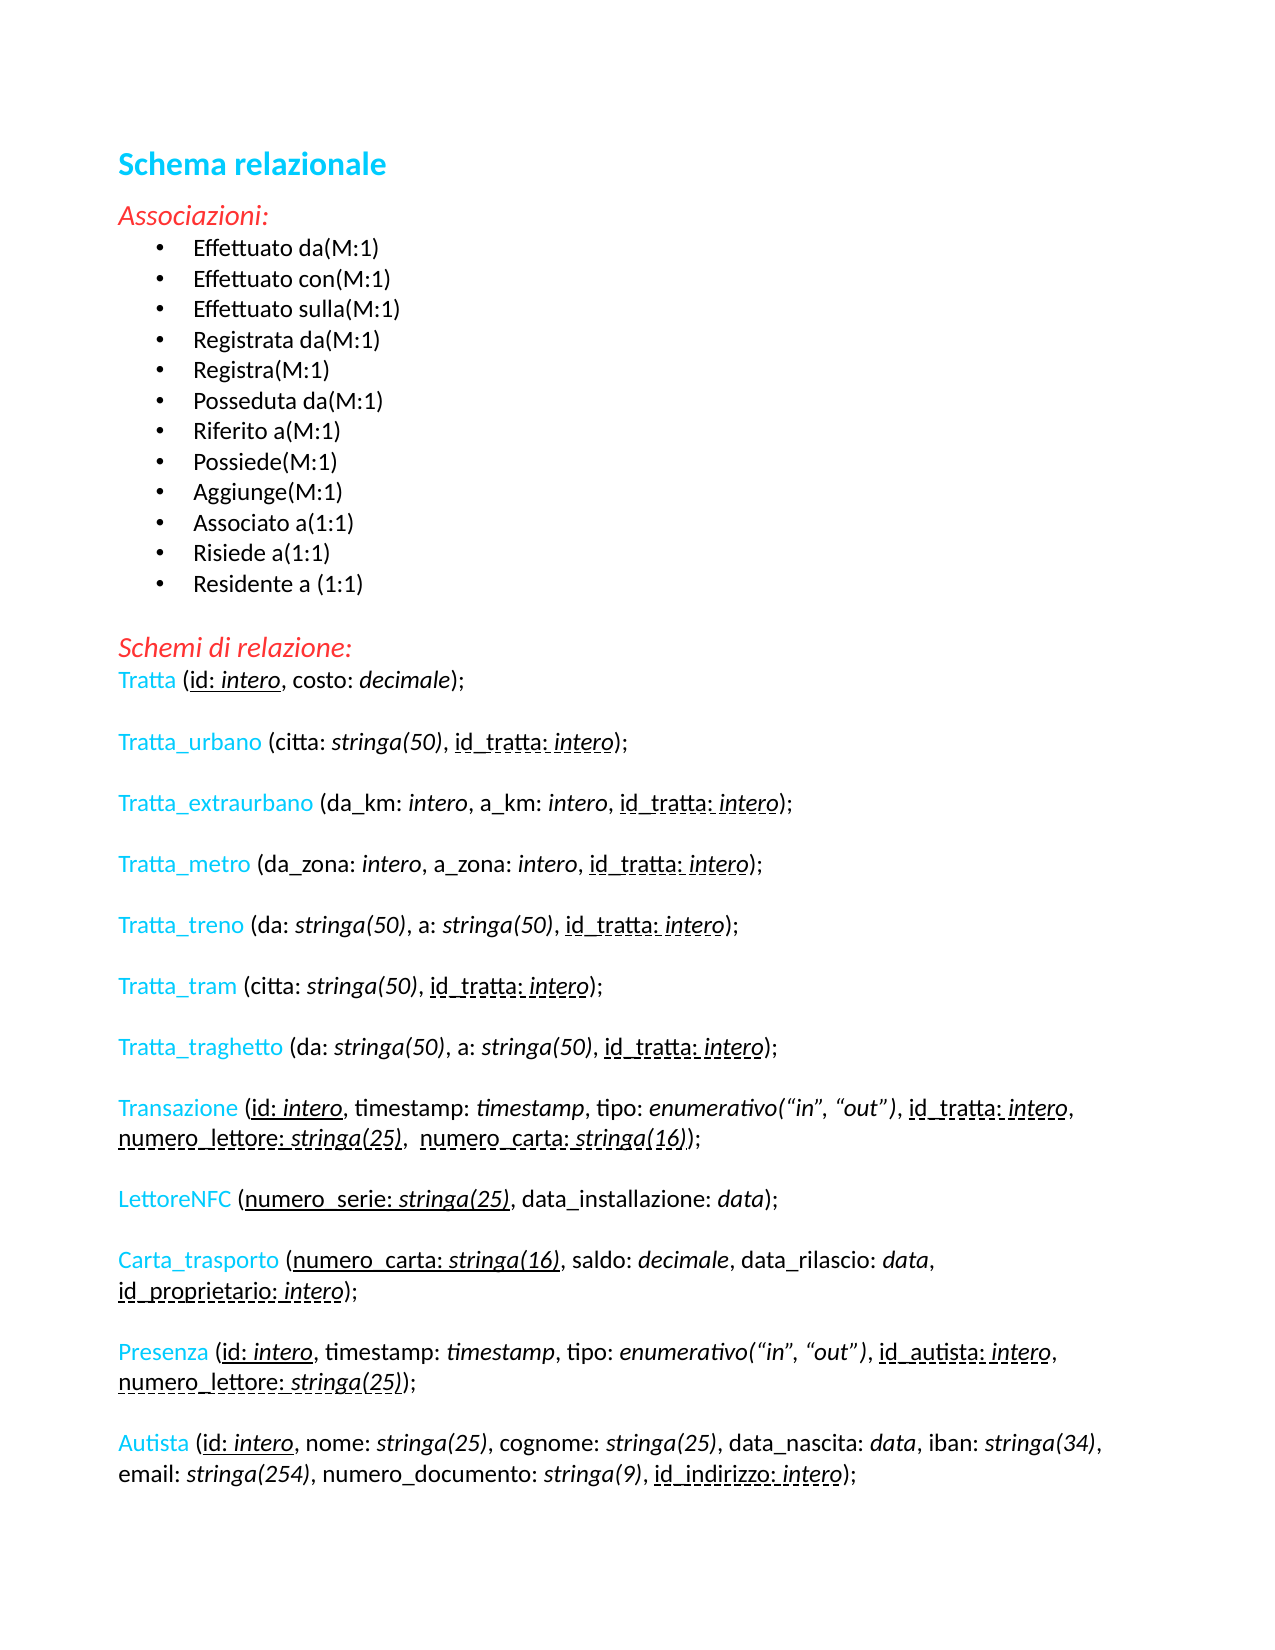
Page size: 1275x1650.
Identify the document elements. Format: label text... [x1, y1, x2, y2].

text Schemi di relazione: [118, 629, 1157, 664]
list Associato a(1:1) [156, 507, 1157, 537]
text Tratta (id: intero, costo: decimale); [118, 664, 1157, 695]
text numero_lettore: stringa(25), numero_carta: stringa(16)); [118, 1122, 1157, 1153]
list Riferito a(M:1) [156, 415, 1157, 446]
text Tratta_extraurbano (da_km: intero, a_km: intero, id_tratta: intero); [118, 787, 1157, 817]
text id_proprietario: intero); [118, 1275, 1157, 1306]
text Tratta_urbano (citta: stringa(50), id_tratta: intero); [118, 726, 1157, 756]
list Registra(M:1) [156, 354, 1157, 385]
list Risiede a(1:1) [156, 537, 1157, 568]
text Tratta_treno (da: stringa(50), a: stringa(50), id_tratta: intero); [118, 909, 1157, 939]
list Effettuato da(M:1) [156, 232, 1157, 263]
list Registrata da(M:1) [156, 324, 1157, 354]
text Associazioni: [118, 197, 1157, 232]
list Effettuato sulla(M:1) [156, 293, 1157, 324]
list Aggiunge(M:1) [156, 476, 1157, 507]
text numero_lettore: stringa(25)); [118, 1367, 1157, 1397]
text Presenza (id: intero, timestamp: timestamp, tipo: enumerativo(“in”, “out”), id_autista: intero, [118, 1336, 1157, 1367]
list Posseduta da(M:1) [156, 385, 1157, 415]
list Effettuato con(M:1) [156, 263, 1157, 293]
text Tratta_tram (citta: stringa(50), id_tratta: intero); [118, 970, 1157, 1000]
list Possiede(M:1) [156, 446, 1157, 476]
text Transazione (id: intero, timestamp: timestamp, tipo: enumerativo(“in”, “out”), id_tratta: intero, [118, 1092, 1157, 1122]
text LettoreNFC (numero_serie: stringa(25), data_installazione: data); [118, 1183, 1157, 1214]
text Tratta_traghetto (da: stringa(50), a: stringa(50), id_tratta: intero); [118, 1031, 1157, 1061]
text Carta_trasporto (numero_carta: stringa(16), saldo: decimale, data_rilascio: data, [118, 1244, 1157, 1275]
subtitle Schema relazionale [118, 143, 1157, 184]
list Residente a (1:1) [156, 568, 1157, 598]
text Tratta_metro (da_zona: intero, a_zona: intero, id_tratta: intero); [118, 848, 1157, 878]
text Autista (id: intero, nome: stringa(25), cognome: stringa(25), data_nascita: data, iban: stringa(34), email: stringa(254), numero_documento: stringa(9), id_indirizzo: intero); [118, 1428, 1157, 1489]
